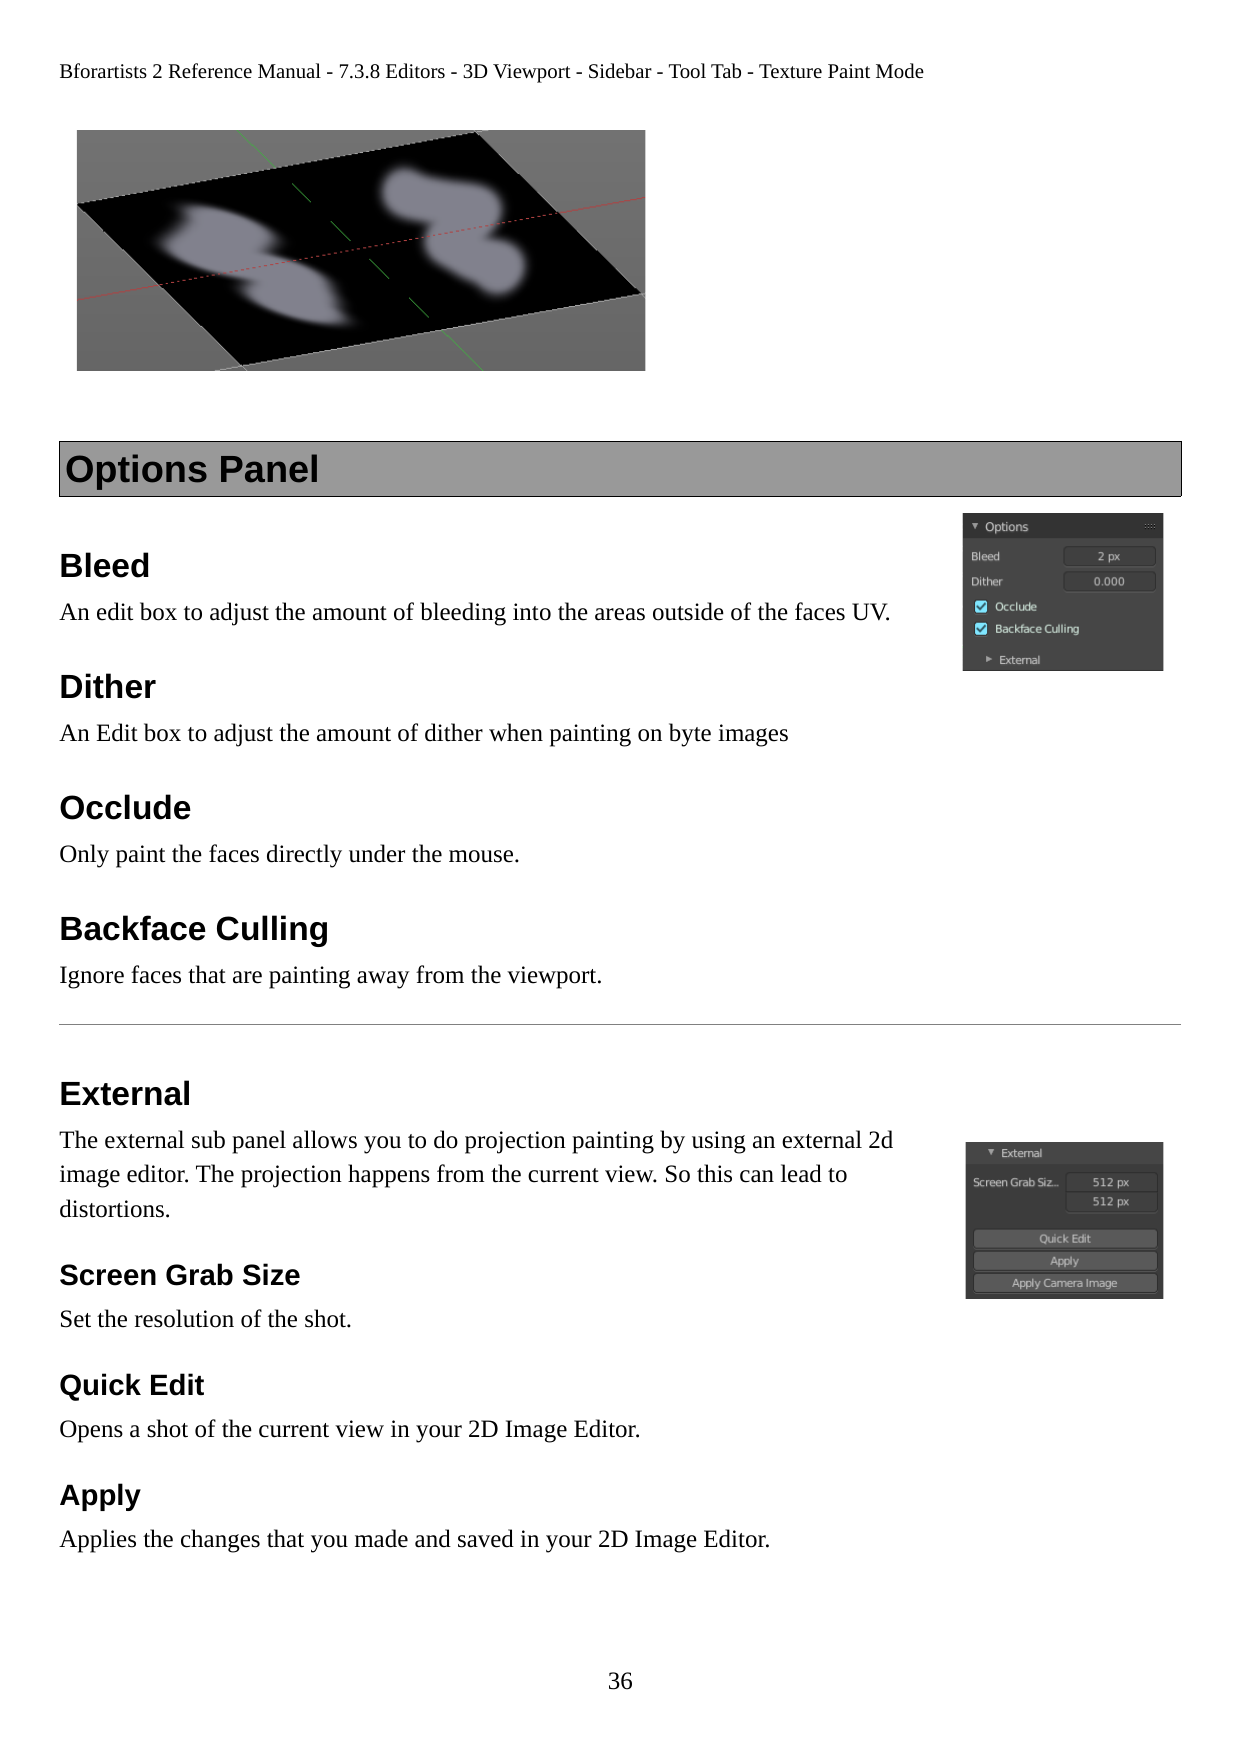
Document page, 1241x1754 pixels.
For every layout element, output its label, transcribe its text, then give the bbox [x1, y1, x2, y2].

subtitle [1164, 546, 1181, 584]
subtitle [1164, 1258, 1181, 1291]
text Set the resolution of the shot. [59, 1304, 1181, 1333]
subtitle Bleed [59, 546, 962, 584]
subtitle External [59, 1074, 1181, 1113]
text Applies the changes that you made and saved in your 2D Image Editor. [59, 1524, 1181, 1552]
subtitle Apply [59, 1477, 1181, 1511]
text Opens a shot of the current view in your 2D Image Editor. [59, 1414, 1181, 1443]
picture [962, 513, 1164, 671]
text Only paint the faces directly under the mouse. [59, 839, 1181, 868]
picture [965, 1142, 1164, 1299]
text An Edit box to adjust the amount of dither when painting on byte images [59, 718, 1181, 747]
text Ignore faces that are painting away from the viewport. [59, 960, 1181, 989]
picture [76, 130, 646, 371]
subtitle Screen Grab Size [59, 1258, 965, 1291]
table_header Options Panel [60, 442, 1181, 496]
text The external sub panel allows you to do projection painting by using an external 2d image editor. The projection happens from the current view. So this can lead to distortions. [59, 1125, 1181, 1223]
text An edit box to adjust the amount of bleeding into the areas outside of the faces UV. [59, 597, 962, 626]
subtitle Dither [59, 667, 1181, 705]
subtitle Occlude [59, 788, 1181, 826]
subtitle Backface Culling [59, 909, 1181, 947]
subtitle Quick Edit [59, 1368, 1181, 1401]
